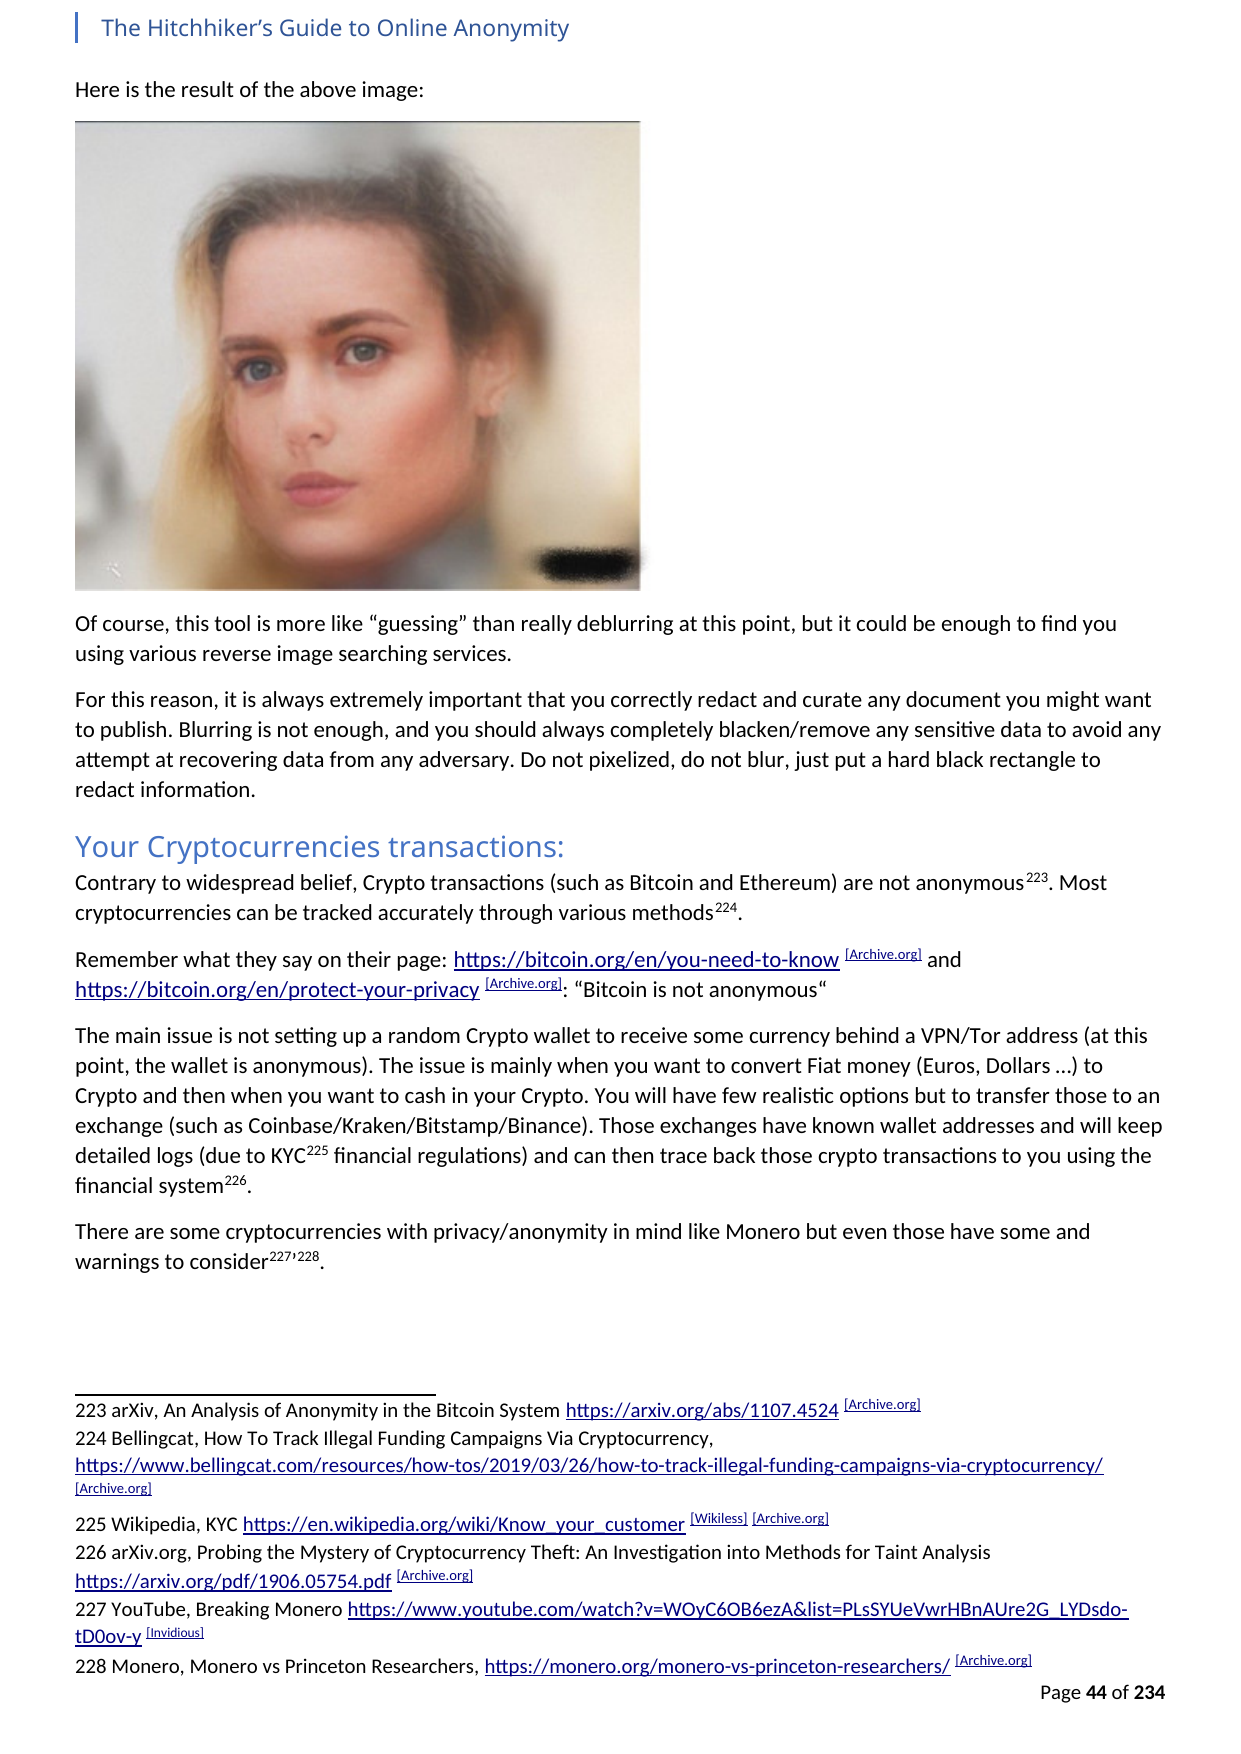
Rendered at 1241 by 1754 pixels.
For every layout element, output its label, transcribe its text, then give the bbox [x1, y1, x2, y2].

text Wikipedia, KYC https://en.wikipedia.org/wiki/Know_your_customer [Wikiless] [Archive.org] [75, 1509, 1165, 1537]
text arXiv, An Analysis of Anonymity in the Bitcoin System https://arxiv.org/abs/1107.4524 [Archive.org] [75, 1395, 1165, 1423]
picture [75, 121, 655, 591]
text arXiv.org, Probing the Mystery of Cryptocurrency Theft: An Investigation into Methods for Taint Analysis https://arxiv.org/pdf/1906.05754.pdf [Archive.org] [75, 1539, 1165, 1595]
text Contrary to widespread belief, Crypto transactions (such as Bitcoin and Ethereum) are not anonymous. Most cryptocurrencies can be tracked accurately through various methods. [75, 868, 1165, 926]
text For this reason, it is always extremely important that you correctly redact and curate any document you might want to publish. Blurring is not enough, and you should always completely blacken/remove any sensitive data to avoid any attempt at recovering data from any adversary. Do not pixelized, do not blur, just put a hard black rectangle to redact information. [75, 686, 1165, 803]
text YouTube, Breaking Monero https://www.youtube.com/watch?v=WOyC6OB6ezA&list=PLsSYUeVwrHBnAUre2G_LYDsdo-tD0ov-y [Invidious] [75, 1597, 1165, 1649]
subtitle Your Cryptocurrencies transactions: [75, 826, 1165, 866]
text Here is the result of the above image: [75, 75, 1165, 103]
text Monero, Monero vs Princeton Researchers, https://monero.org/monero-vs-princeton-researchers/ [Archive.org] [75, 1651, 1165, 1679]
text The main issue is not setting up a random Crypto wallet to receive some currency behind a VPN/Tor address (at this point, the wallet is anonymous). The issue is mainly when you want to convert Fiat money (Euros, Dollars …) to Crypto and then when you want to cash in your Crypto. You will have few realistic options but to transfer those to an exchange (such as Coinbase/Kraken/Bitstamp/Binance). Those exchanges have known wallet addresses and will keep detailed logs (due to KYC financial regulations) and can then trace back those crypto transactions to you using the financial system. [75, 1021, 1165, 1199]
text Of course, this tool is more like “guessing” than really deblurring at this point, but it could be enough to find you using various reverse image searching services. [75, 609, 1165, 667]
text Remember what they say on their page: https://bitcoin.org/en/you-need-to-know [Archive.org] and https://bitcoin.org/en/protect-your-privacy [Archive.org]: “Bitcoin is not anonymous“ [75, 945, 1165, 1003]
text Bellingcat, How To Track Illegal Funding Campaigns Via Cryptocurrency, https://www.bellingcat.com/resources/how-tos/2019/03/26/how-to-track-illegal-funding-campaigns-via-cryptocurrency/ [Archive.org] [75, 1425, 1165, 1508]
text There are some cryptocurrencies with privacy/anonymity in mind like Monero but even those have some and warnings to consider’. [75, 1217, 1165, 1275]
